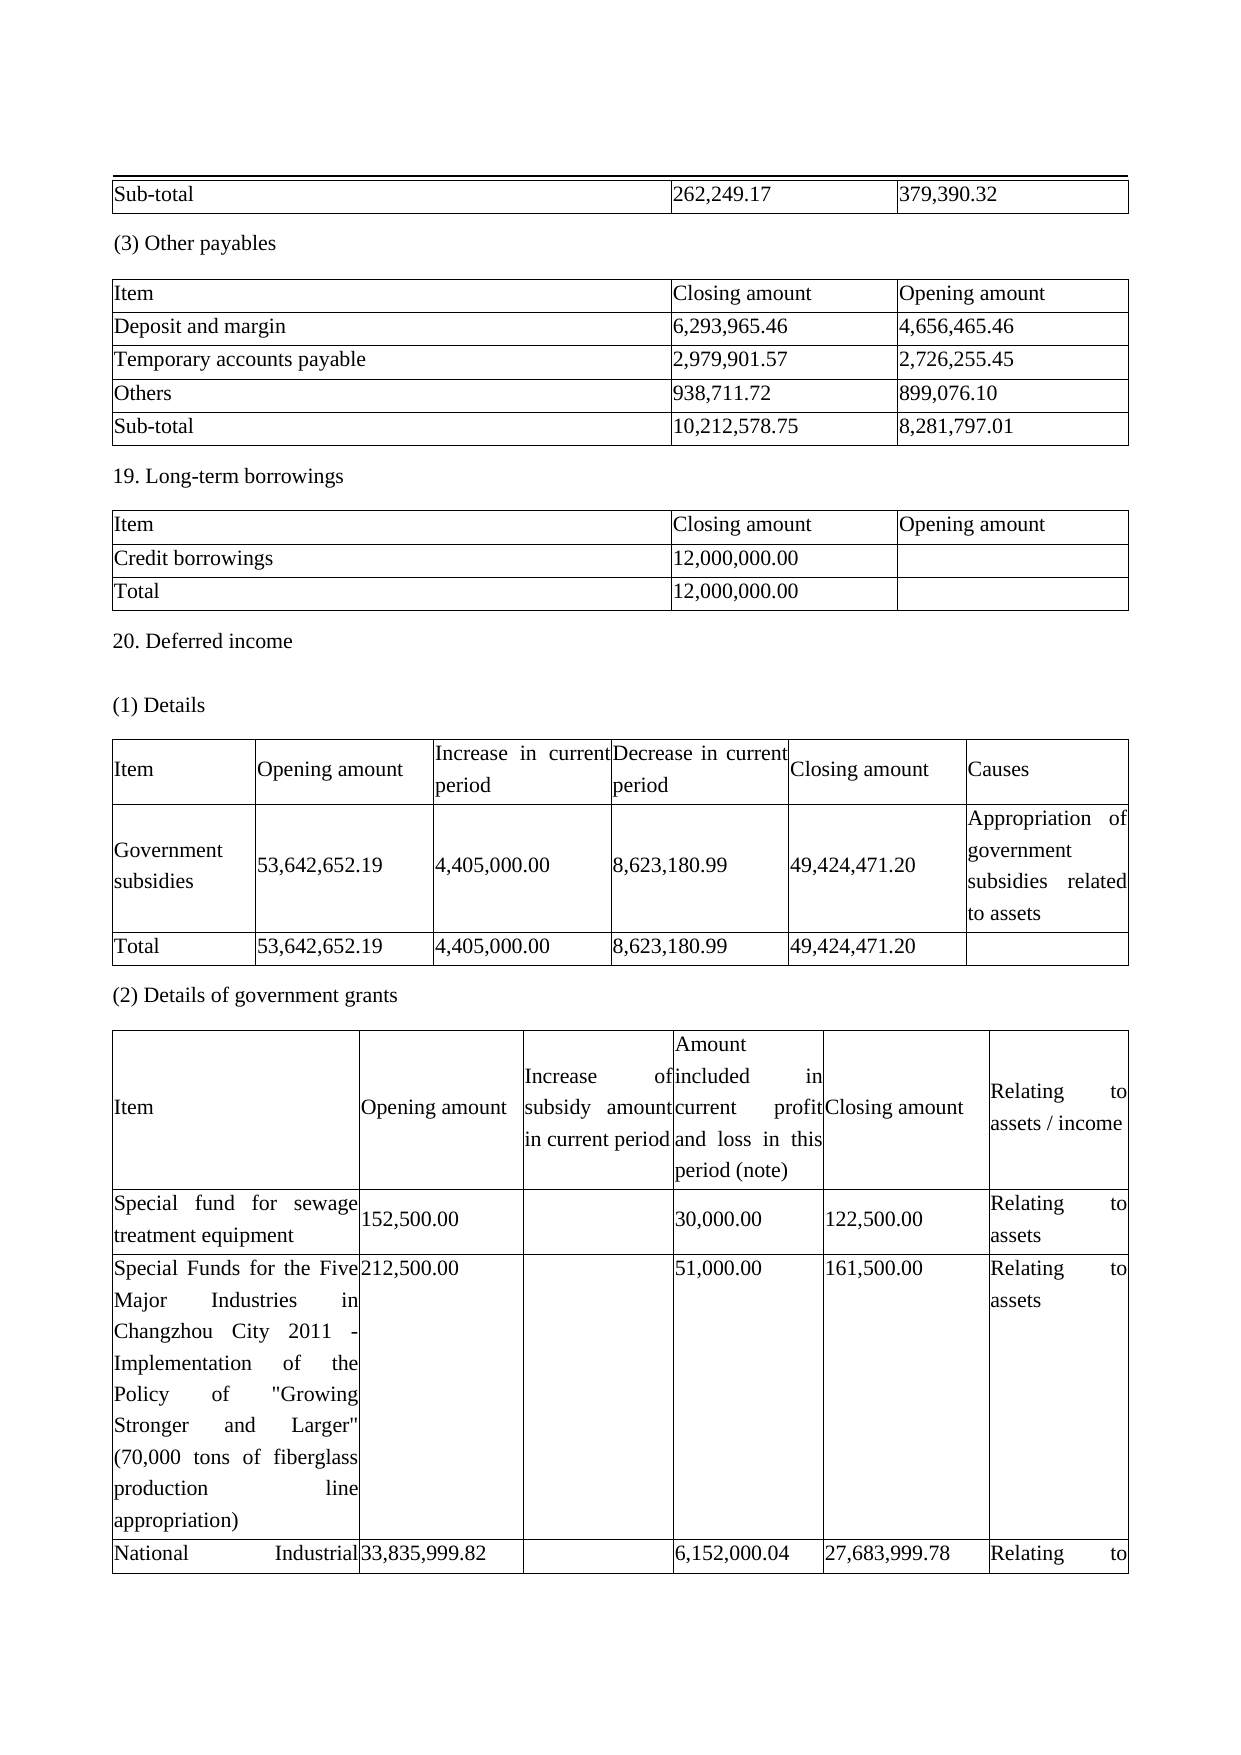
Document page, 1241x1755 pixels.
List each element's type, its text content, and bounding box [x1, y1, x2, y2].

table_cell Item [113, 280, 671, 312]
table_cell 49,424,471.20 [789, 933, 966, 965]
table_header Relating to assets / income [990, 1031, 1128, 1189]
table_header Increase of subsidy amount in current period [524, 1031, 673, 1189]
table_cell Total [113, 578, 671, 610]
table_cell 379,390.32 [898, 181, 1128, 213]
table_cell 122,500.00 [824, 1190, 989, 1254]
table_cell Relating to assets [990, 1190, 1128, 1254]
table_header Causes [967, 740, 1128, 804]
table_cell 4,405,000.00 [434, 805, 611, 932]
table_cell Temporary accounts payable [113, 346, 671, 379]
table_header Opening amount [898, 511, 1128, 544]
table_header Item [113, 511, 671, 544]
table_cell Total [113, 933, 255, 965]
table_header Closing amount [672, 511, 897, 544]
table_cell 10,212,578.75 [672, 413, 897, 445]
table_cell Relating to [990, 1540, 1128, 1572]
table_header Closing amount [824, 1031, 989, 1189]
table_cell 2,726,255.45 [898, 346, 1128, 379]
table_cell Special fund for sewage treatment equipment [113, 1190, 359, 1254]
table_cell [898, 578, 1128, 610]
table_header Opening amount [360, 1031, 523, 1189]
table_cell 262,249.17 [672, 181, 897, 213]
table_cell 4,656,465.46 [898, 313, 1128, 345]
table_header Decrease in current period [612, 740, 788, 804]
table_cell 30,000.00 [674, 1190, 823, 1254]
table_cell 212,500.00 [360, 1255, 523, 1539]
table_cell 53,642,652.19 [256, 805, 433, 932]
table_header Closing amount [789, 740, 966, 804]
text (1) Details [112, 692, 1128, 717]
table_cell Relating to assets [990, 1255, 1128, 1539]
table_cell 6,293,965.46 [672, 313, 897, 345]
table_cell 161,500.00 [824, 1255, 989, 1539]
table_cell 899,076.10 [898, 380, 1128, 412]
table_cell 4,405,000.00 [434, 933, 611, 965]
table_cell Sub-total [113, 181, 671, 213]
table_cell 8,281,797.01 [898, 413, 1128, 445]
table_cell 12,000,000.00 [672, 545, 897, 577]
table_cell Deposit and margin [113, 313, 671, 345]
text 20. Deferred income [112, 628, 1128, 653]
table_cell 152,500.00 [360, 1190, 523, 1254]
table_cell Appropriation of government subsidies related to assets [967, 805, 1128, 932]
text 19. Long-term borrowings [112, 463, 1128, 488]
table_cell Sub-total [113, 413, 671, 445]
table_cell Others [113, 380, 671, 412]
table_cell [524, 1190, 673, 1254]
table_cell 6,152,000.04 [674, 1540, 823, 1572]
table_cell 51,000.00 [674, 1255, 823, 1539]
table_cell Government subsidies [113, 805, 255, 932]
table_cell National Industrial [113, 1540, 359, 1572]
table_cell 33,835,999.82 [360, 1540, 523, 1572]
table_cell Opening amount [898, 280, 1128, 312]
table_cell 12,000,000.00 [672, 578, 897, 610]
table_header Item [113, 740, 255, 804]
table_cell 8,623,180.99 [612, 933, 788, 965]
table_cell Closing amount [672, 280, 897, 312]
table_header Opening amount [256, 740, 433, 804]
table_cell 8,623,180.99 [612, 805, 788, 932]
table_cell 27,683,999.78 [824, 1540, 989, 1572]
table_cell 49,424,471.20 [789, 805, 966, 932]
table_cell (3) Other payables [113, 214, 1128, 279]
table_header Amount included in current profit and loss in this period (note) [674, 1031, 823, 1189]
table_header Increase in current period [434, 740, 611, 804]
table_cell [898, 545, 1128, 577]
table_cell 2,979,901.57 [672, 346, 897, 379]
table_cell [967, 933, 1128, 965]
table_cell Special Funds for the Five Major Industries in Changzhou City 2011 - Implementation of the Policy of "Growing Stronger and Larger" (70,000 tons of fiberglass production line appropriation) [113, 1255, 359, 1539]
table_cell 53,642,652.19 [256, 933, 433, 965]
table_header Item [113, 1031, 359, 1189]
table_cell 938,711.72 [672, 380, 897, 412]
text (2) Details of government grants [112, 982, 1128, 1008]
table_cell [524, 1540, 673, 1572]
table_cell Credit borrowings [113, 545, 671, 577]
table_cell [524, 1255, 673, 1539]
